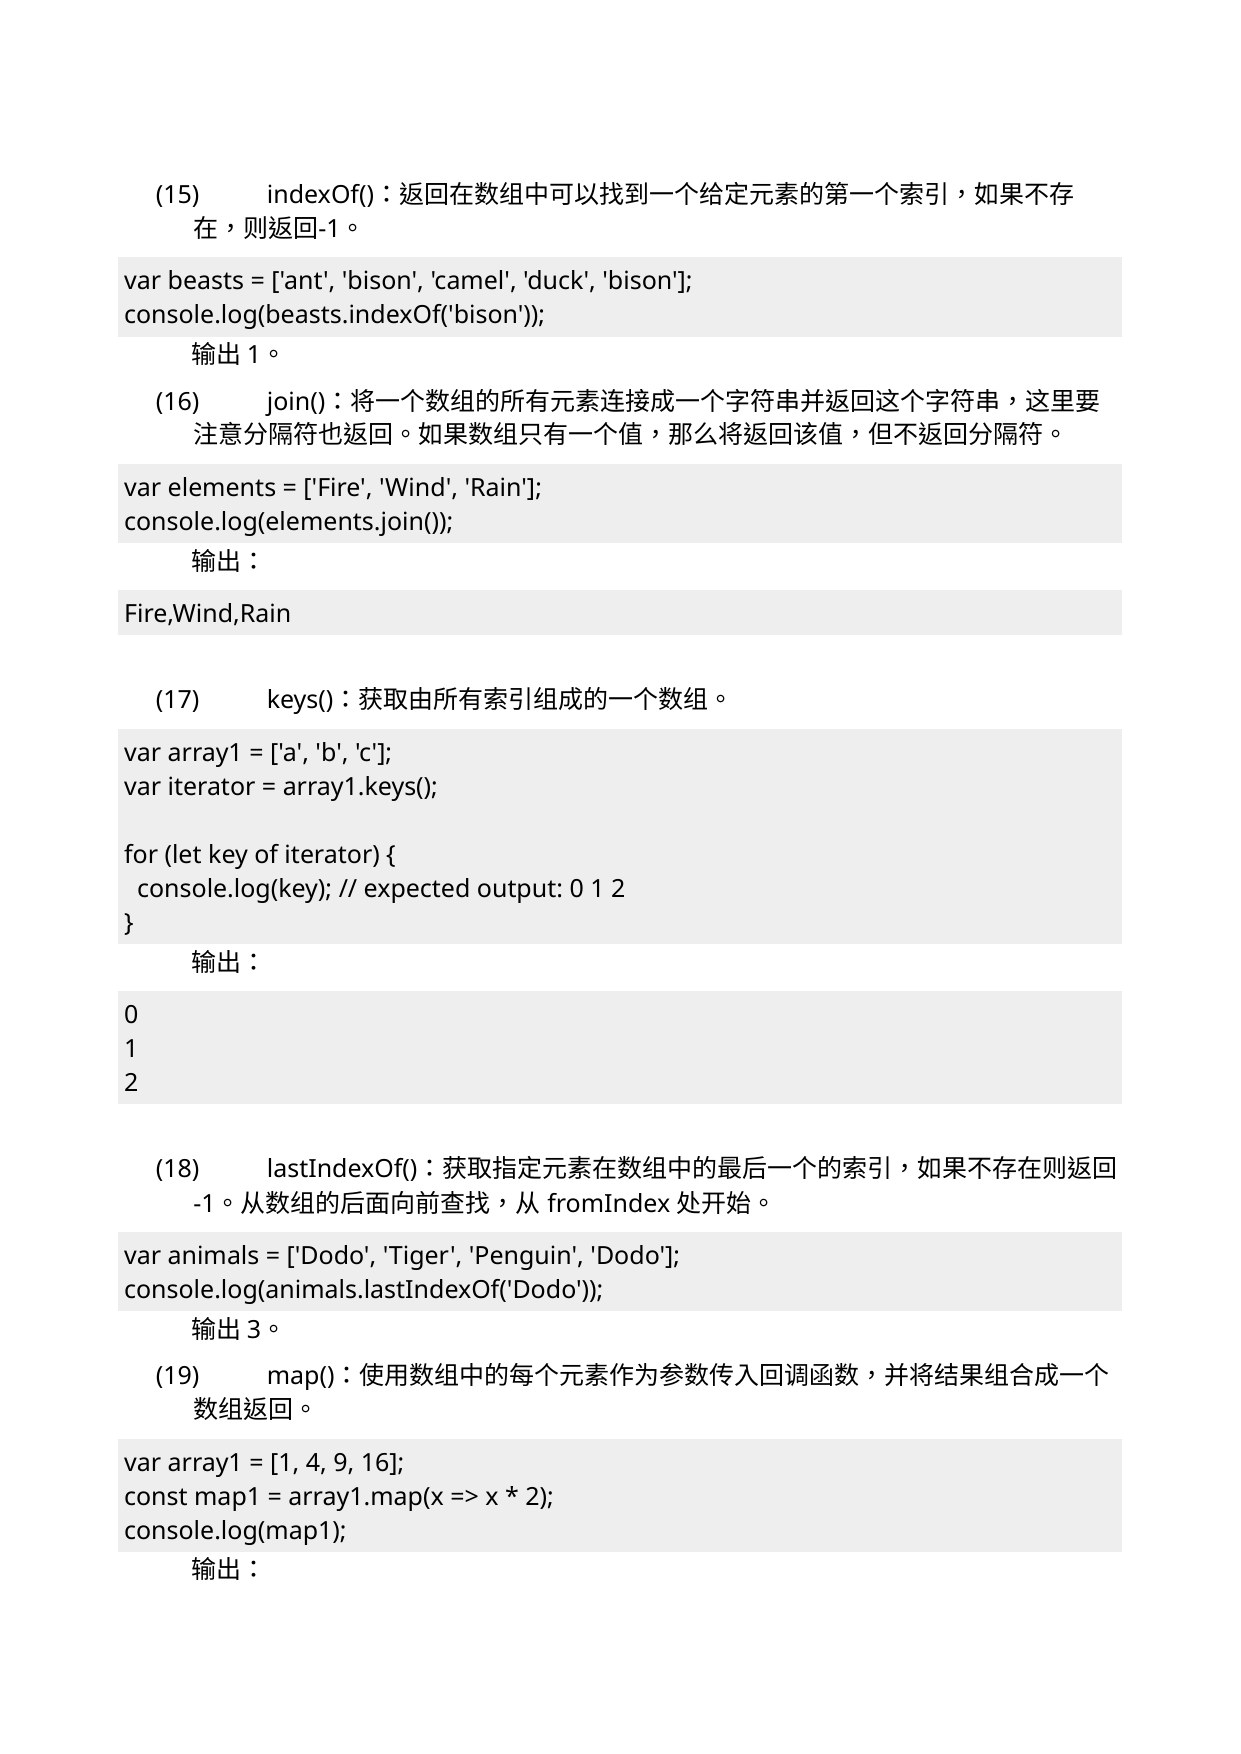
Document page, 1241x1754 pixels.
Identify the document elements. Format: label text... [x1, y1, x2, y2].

text 输出： [118, 543, 1122, 577]
text 输出： [118, 944, 1122, 978]
table_header var array1 = [1, 4, 9, 16]; const map1 = array1.map(x => x * 2); console.log(map1); [118, 1439, 1122, 1552]
list map()：使用数组中的每个元素作为参数传入回调函数，并将结果组合成一个数组返回。 [156, 1358, 1122, 1426]
table_header Fire,Wind,Rain [118, 590, 1122, 635]
table_header var elements = ['Fire', 'Wind', 'Rain']; console.log(elements.join()); [118, 464, 1122, 543]
text 输出1。 [118, 337, 1122, 371]
text 输出： [118, 1552, 1122, 1586]
table_header var beasts = ['ant', 'bison', 'camel', 'duck', 'bison']; console.log(beasts.indexOf('bison')); [118, 257, 1122, 337]
list indexOf()：返回在数组中可以找到一个给定元素的第一个索引，如果不存在，则返回-1。 [156, 176, 1122, 244]
text 输出3。 [118, 1311, 1122, 1345]
list lastIndexOf()：获取指定元素在数组中的最后一个的索引，如果不存在则返回 -1。从数组的后面向前查找，从 fromIndex 处开始。 [156, 1151, 1122, 1219]
list keys()：获取由所有索引组成的一个数组。 [156, 682, 1122, 716]
table_header var animals = ['Dodo', 'Tiger', 'Penguin', 'Dodo']; console.log(animals.lastIndexOf('Dodo')); [118, 1232, 1122, 1311]
list join()：将一个数组的所有元素连接成一个字符串并返回这个字符串，这里要注意分隔符也返回。如果数组只有一个值，那么将返回该值，但不返回分隔符。 [156, 383, 1122, 451]
table_header var array1 = ['a', 'b', 'c']; var iterator = array1.keys(); for (let key of iterator) { console.log(key); // expected output: 0 1 2 } [118, 729, 1122, 944]
table_header 0 1 2 [118, 991, 1122, 1104]
